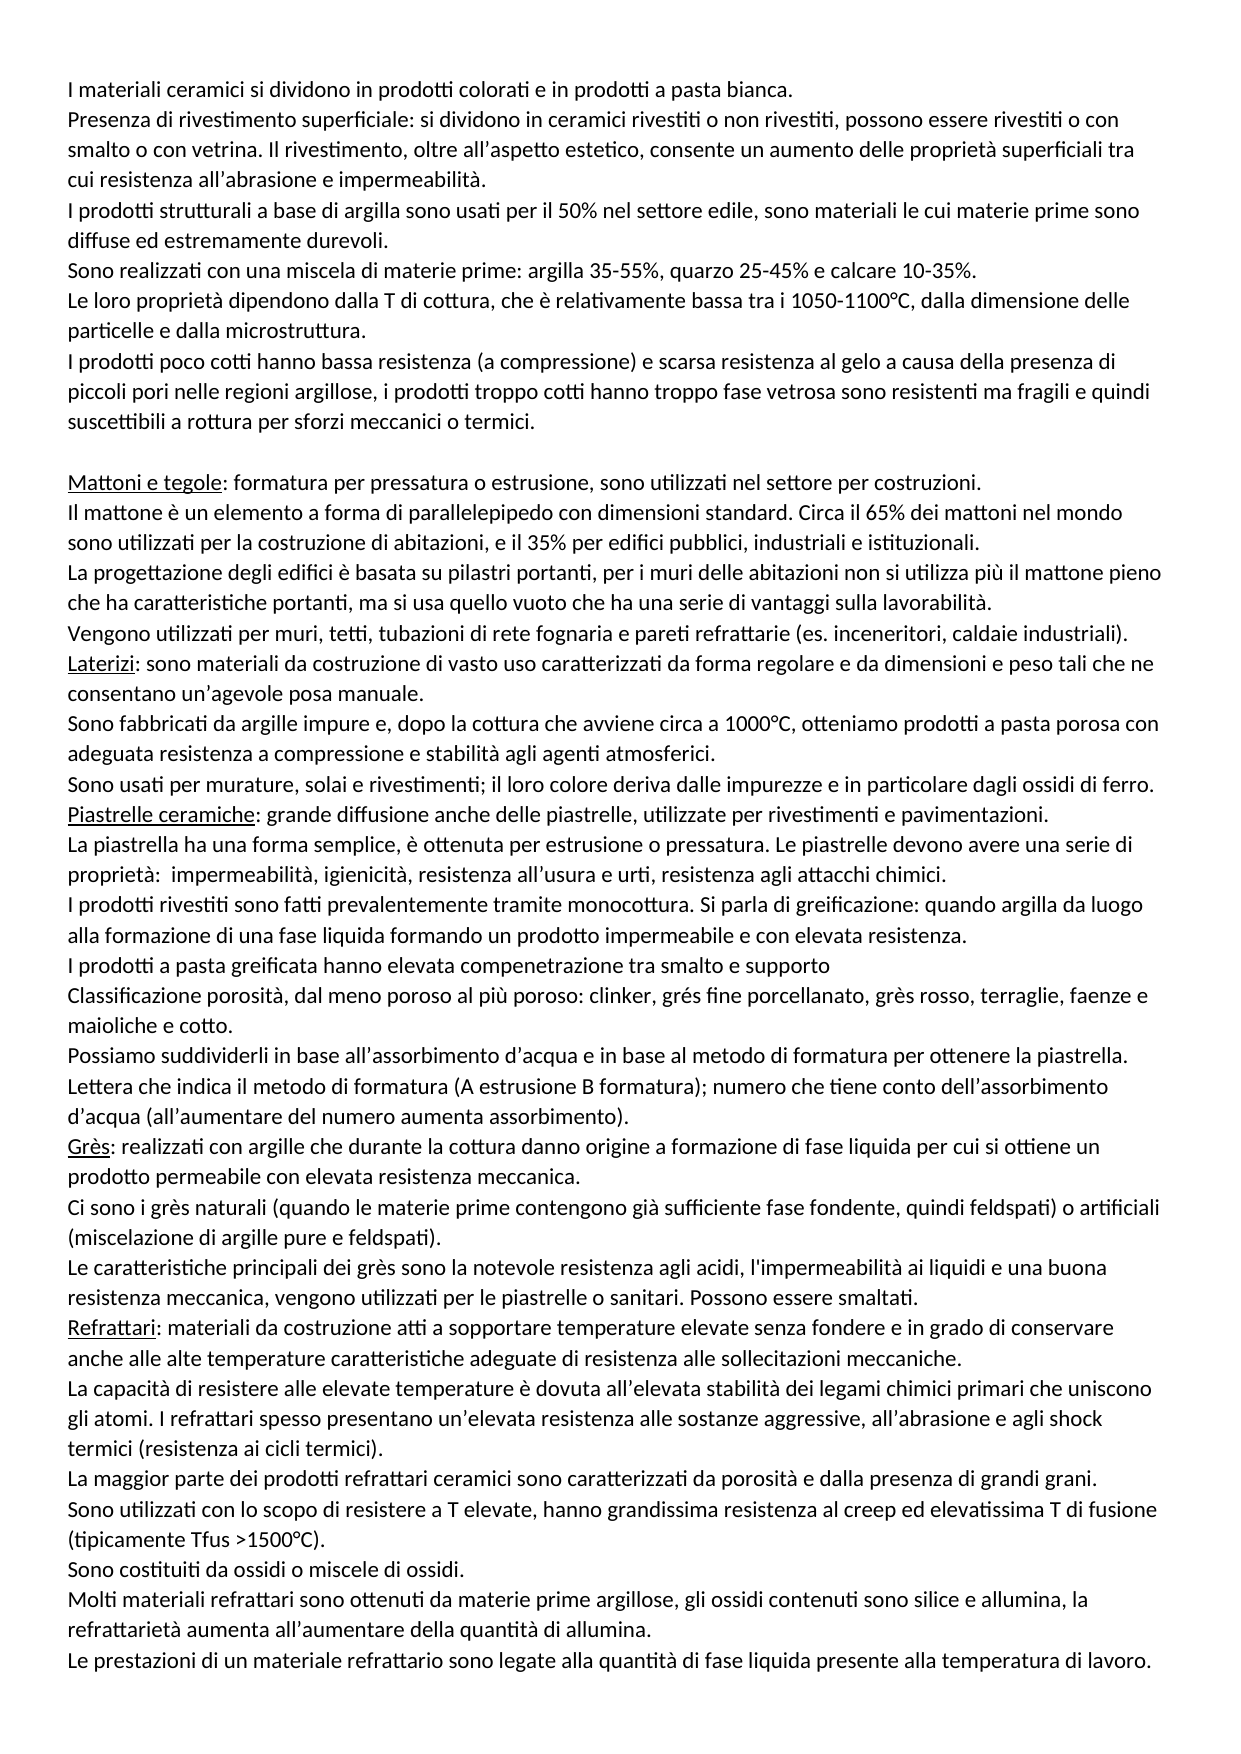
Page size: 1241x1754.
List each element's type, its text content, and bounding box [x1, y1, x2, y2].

text I materiali ceramici si dividono in prodotti colorati e in prodotti a pasta bianca. Presenza di rivestimento superficiale: si dividono in ceramici rivestiti o non rivestiti, possono essere rivestiti o con smalto o con vetrina. Il rivestimento, oltre all’aspetto estetico, consente un aumento delle proprietà superficiali tra cui resistenza all’abrasione e impermeabilità. I prodotti strutturali a base di argilla sono usati per il 50% nel settore edile, sono materiali le cui materie prime sono diffuse ed estremamente durevoli. Sono realizzati con una miscela di materie prime: argilla 35-55%, quarzo 25-45% e calcare 10-35%. Le loro proprietà dipendono dalla T di cottura, che è relativamente bassa tra i 1050-1100°C, dalla dimensione delle particelle e dalla microstruttura. I prodotti poco cotti hanno bassa resistenza (a compressione) e scarsa resistenza al gelo a causa della presenza di piccoli pori nelle regioni argillose, i prodotti troppo cotti hanno troppo fase vetrosa sono resistenti ma fragili e quindi suscettibili a rottura per sforzi meccanici o termici. Mattoni e tegole: formatura per pressatura o estrusione, sono utilizzati nel settore per costruzioni. Il mattone è un elemento a forma di parallelepipedo con dimensioni standard. Circa il 65% dei mattoni nel mondo sono utilizzati per la costruzione di abitazioni, e il 35% per edifici pubblici, industriali e istituzionali. La progettazione degli edifici è basata su pilastri portanti, per i muri delle abitazioni non si utilizza più il mattone pieno che ha caratteristiche portanti, ma si usa quello vuoto che ha una serie di vantaggi sulla lavorabilità. Vengono utilizzati per muri, tetti, tubazioni di rete fognaria e pareti refrattarie (es. inceneritori, caldaie industriali). Laterizi: sono materiali da costruzione di vasto uso caratterizzati da forma regolare e da dimensioni e peso tali che ne consentano un’agevole posa manuale. Sono fabbricati da argille impure e, dopo la cottura che avviene circa a 1000°C, otteniamo prodotti a pasta porosa con adeguata resistenza a compressione e stabilità agli agenti atmosferici. Sono usati per murature, solai e rivestimenti; il loro colore deriva dalle impurezze e in particolare dagli ossidi di ferro. Piastrelle ceramiche: grande diffusione anche delle piastrelle, utilizzate per rivestimenti e pavimentazioni. La piastrella ha una forma semplice, è ottenuta per estrusione o pressatura. Le piastrelle devono avere una serie di proprietà: impermeabilità, igienicità, resistenza all’usura e urti, resistenza agli attacchi chimici. I prodotti rivestiti sono fatti prevalentemente tramite monocottura. Si parla di greificazione: quando argilla da luogo alla formazione di una fase liquida formando un prodotto impermeabile e con elevata resistenza. I prodotti a pasta greificata hanno elevata compenetrazione tra smalto e supporto Classificazione porosità, dal meno poroso al più poroso: clinker, grés fine porcellanato, grès rosso, terraglie, faenze e maioliche e cotto. Possiamo suddividerli in base all’assorbimento d’acqua e in base al metodo di formatura per ottenere la piastrella. Lettera che indica il metodo di formatura (A estrusione B formatura); numero che tiene conto dell’assorbimento d’acqua (all’aumentare del numero aumenta assorbimento). Grès: realizzati con argille che durante la cottura danno origine a formazione di fase liquida per cui si ottiene un prodotto permeabile con elevata resistenza meccanica. Ci sono i grès naturali (quando le materie prime contengono già sufficiente fase fondente, quindi feldspati) o artificiali (miscelazione di argille pure e feldspati). Le caratteristiche principali dei grès sono la notevole resistenza agli acidi, l'impermeabilità ai liquidi e una buona resistenza meccanica, vengono utilizzati per le piastrelle o sanitari. Possono essere smaltati. Refrattari: materiali da costruzione atti a sopportare temperature elevate senza fondere e in grado di conservare anche alle alte temperature caratteristiche adeguate di resistenza alle sollecitazioni meccaniche. La capacità di resistere alle elevate temperature è dovuta all’elevata stabilità dei legami chimici primari che uniscono gli atomi. I refrattari spesso presentano un’elevata resistenza alle sostanze aggressive, all’abrasione e agli shock termici (resistenza ai cicli termici). La maggior parte dei prodotti refrattari ceramici sono caratterizzati da porosità e dalla presenza di grandi grani. Sono utilizzati con lo scopo di resistere a T elevate, hanno grandissima resistenza al creep ed elevatissima T di fusione (tipicamente Tfus >1500°C). Sono costituiti da ossidi o miscele di ossidi. Molti materiali refrattari sono ottenuti da materie prime argillose, gli ossidi contenuti sono silice e allumina, la refrattarietà aumenta all’aumentare della quantità di allumina. Le prestazioni di un materiale refrattario sono legate alla quantità di fase liquida presente alla temperatura di lavoro. [67, 75, 1165, 1674]
